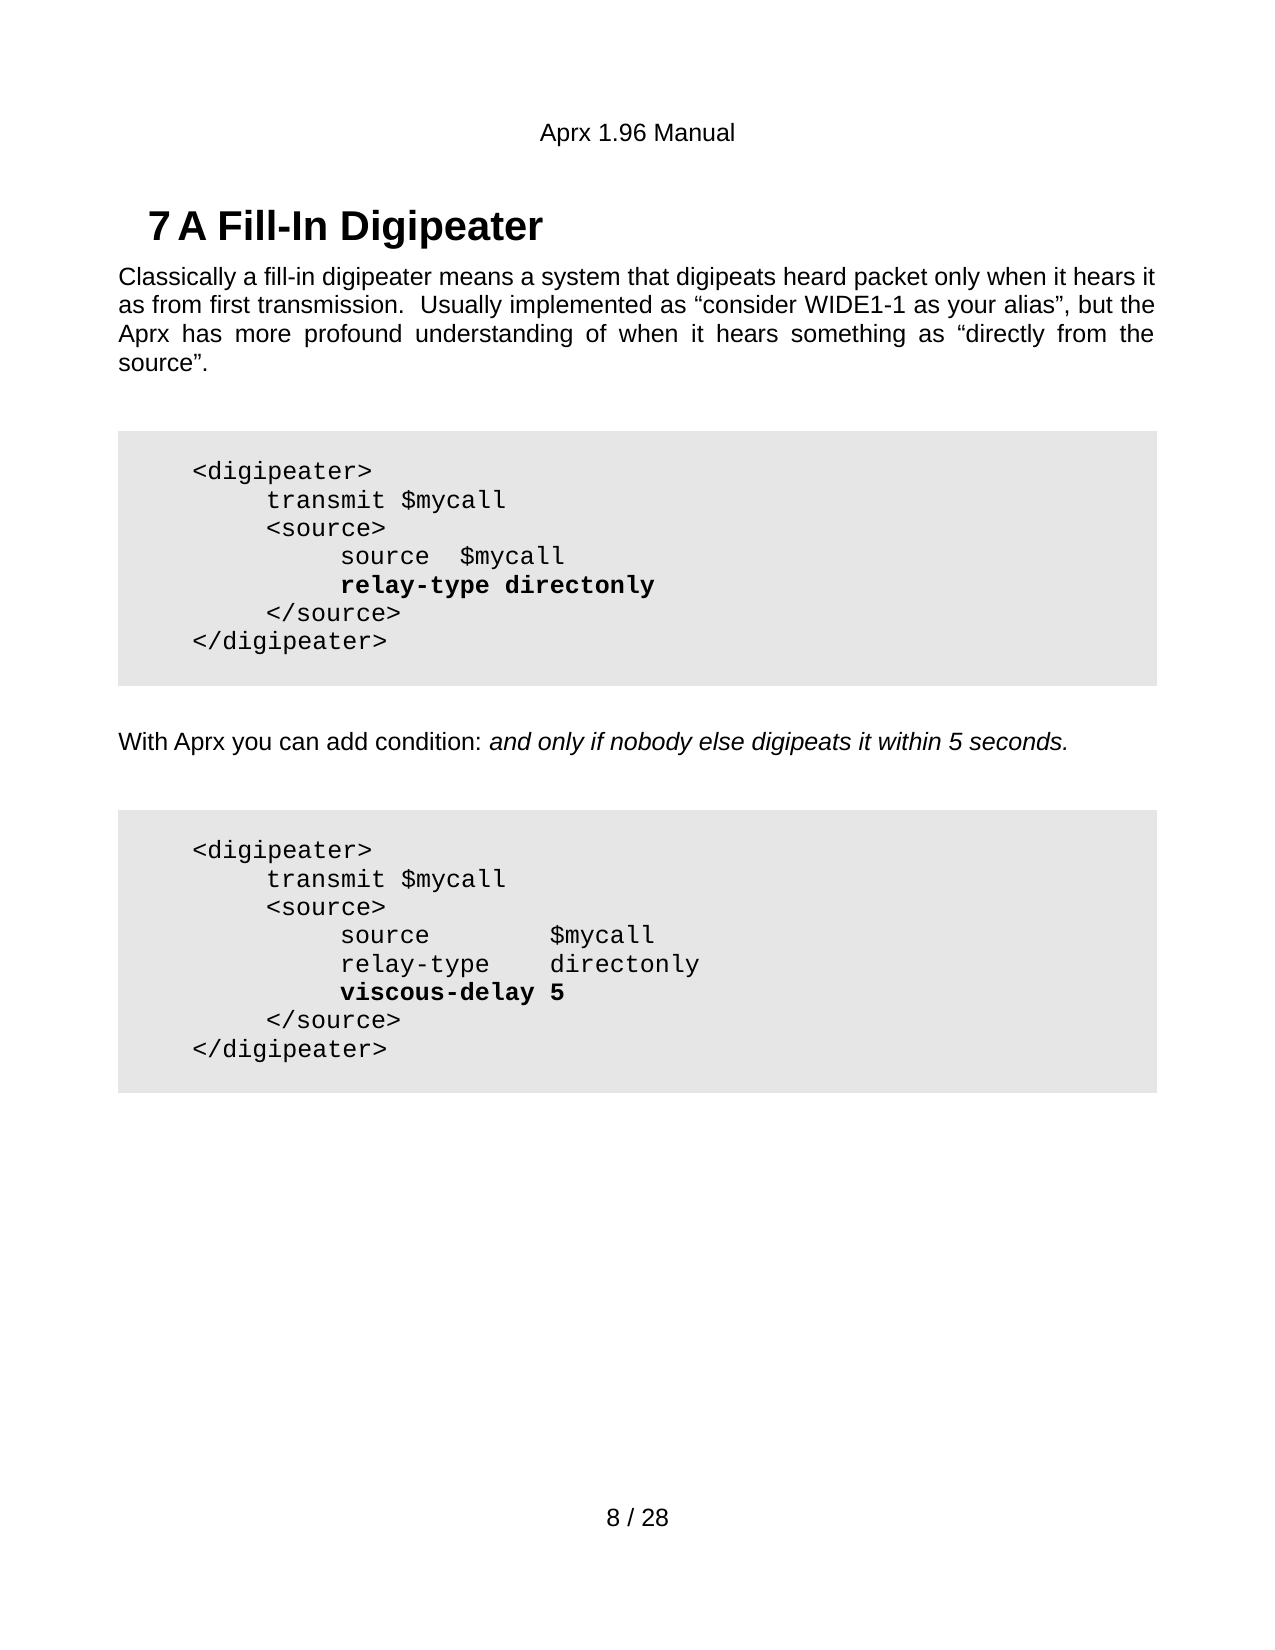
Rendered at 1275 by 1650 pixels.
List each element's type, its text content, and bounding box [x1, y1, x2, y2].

text source $mycall [118, 544, 1157, 572]
text Classically a fill-in digipeater means a system that digipeats heard packet only when it hears it as from first transmission. Usually implemented as “consider WIDE1-1 as your alias”, but the Aprx has more profound understanding of when it hears something as “directly from the source”. [118, 262, 1157, 377]
text </source> [118, 601, 1157, 629]
text transmit $mycall [118, 866, 1157, 895]
text relay-type directonly [118, 951, 1157, 980]
text source $mycall [118, 923, 1157, 951]
text </digipeater> [118, 629, 1157, 657]
text <digipeater> [118, 459, 1157, 487]
text With Aprx you can add condition: and only if nobody else digipeats it within 5 seconds. [118, 727, 1157, 756]
text relay-type directonly [118, 572, 1157, 601]
text transmit $mycall [118, 487, 1157, 516]
text </source> [118, 1008, 1157, 1036]
text <digipeater> [118, 838, 1157, 866]
text viscous-delay 5 [118, 980, 1157, 1008]
text <source> [118, 895, 1157, 923]
text <source> [118, 516, 1157, 544]
text </digipeater> [118, 1036, 1157, 1065]
subtitle A Fill-In Digipeater [148, 201, 1157, 249]
